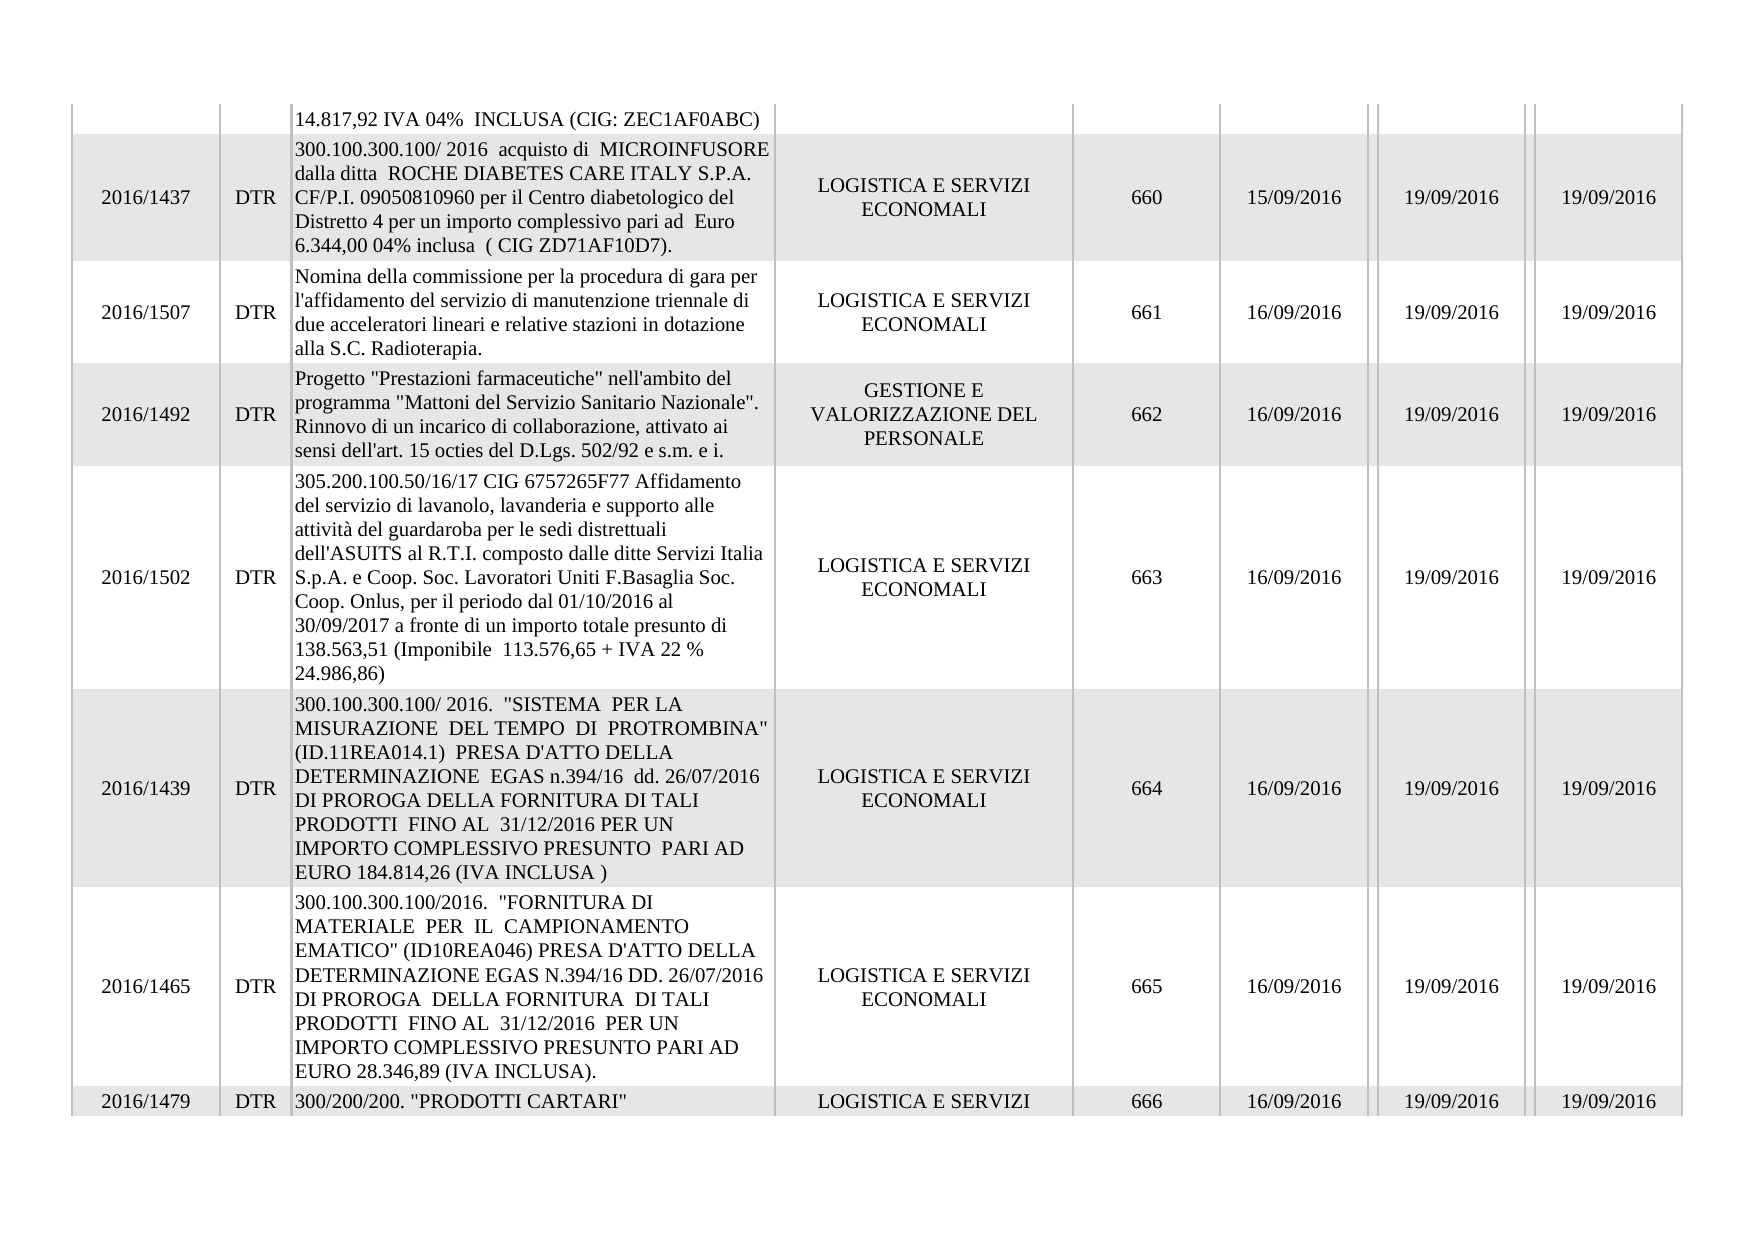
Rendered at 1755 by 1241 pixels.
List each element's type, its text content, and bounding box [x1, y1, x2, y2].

table_cell DTR [221, 689, 290, 887]
table_cell 2016/1479 [73, 1086, 219, 1116]
table_cell 19/09/2016 [1379, 134, 1524, 261]
table_cell 2016/1437 [73, 134, 219, 261]
table_cell 16/09/2016 [1221, 363, 1367, 466]
table_cell 16/09/2016 [1221, 466, 1367, 688]
table_cell [1369, 887, 1377, 1086]
table_cell 2016/1439 [73, 689, 219, 887]
table_cell 2016/1492 [73, 363, 219, 466]
table_cell 661 [1074, 261, 1219, 363]
table_cell 19/09/2016 [1536, 261, 1681, 363]
table_cell 19/09/2016 [1536, 363, 1681, 466]
table_cell [1369, 466, 1377, 688]
table_cell Nomina della commissione per la procedura di gara per l'affidamento del servizio di manutenzione triennale di due acceleratori lineari e relative stazioni in dotazione alla S.C. Radioterapia. [293, 261, 774, 363]
table_cell 666 [1074, 1086, 1219, 1116]
table_cell [1369, 261, 1377, 363]
table_cell 662 [1074, 363, 1219, 466]
table_cell 2016/1507 [73, 261, 219, 363]
table_cell [1369, 104, 1377, 134]
table_cell 16/09/2016 [1221, 689, 1367, 887]
table_cell [776, 104, 1072, 134]
table_cell LOGISTICA E SERVIZI ECONOMALI [776, 689, 1072, 887]
table_cell 665 [1074, 887, 1219, 1086]
table_cell [1369, 134, 1377, 261]
table_cell 19/09/2016 [1536, 689, 1681, 887]
table_cell 19/09/2016 [1379, 887, 1524, 1086]
table_cell 14.817,92 IVA 04% INCLUSA (CIG: ZEC1AF0ABC) [293, 104, 774, 134]
table_cell [1526, 689, 1534, 887]
table_cell [1221, 104, 1367, 134]
table_cell LOGISTICA E SERVIZI ECONOMALI [776, 466, 1072, 688]
table_cell [1526, 887, 1534, 1086]
table_cell 305.200.100.50/16/17 CIG 6757265F77 Affidamento del servizio di lavanolo, lavanderia e supporto alle attività del guardaroba per le sedi distrettuali dell'ASUITS al R.T.I. composto dalle ditte Servizi Italia S.p.A. e Coop. Soc. Lavoratori Uniti F.Basaglia Soc. Coop. Onlus, per il periodo dal 01/10/2016 al 30/09/2017 a fronte di un importo totale presunto di  138.563,51 (Imponibile  113.576,65 + IVA 22 %  24.986,86) [293, 466, 774, 688]
table_cell 16/09/2016 [1221, 887, 1367, 1086]
table_cell DTR [221, 363, 290, 466]
table_cell 300.100.300.100/2016. "FORNITURA DI MATERIALE PER IL CAMPIONAMENTO EMATICO" (ID10REA046) PRESA D'ATTO DELLA DETERMINAZIONE EGAS N.394/16 DD. 26/07/2016 DI PROROGA DELLA FORNITURA DI TALI PRODOTTI FINO AL 31/12/2016 PER UN IMPORTO COMPLESSIVO PRESUNTO PARI AD EURO 28.346,89 (IVA INCLUSA). [293, 887, 774, 1086]
table_cell 300/200/200. "PRODOTTI CARTARI" [293, 1086, 774, 1116]
table_cell [73, 104, 219, 134]
table_cell 16/09/2016 [1221, 261, 1367, 363]
table_cell 19/09/2016 [1379, 261, 1524, 363]
table_cell [1536, 104, 1681, 134]
table_cell LOGISTICA E SERVIZI [776, 1086, 1072, 1116]
table_cell 300.100.300.100/ 2016 acquisto di MICROINFUSORE dalla ditta ROCHE DIABETES CARE ITALY S.P.A. CF/P.I. 09050810960 per il Centro diabetologico del Distretto 4 per un importo complessivo pari ad Euro 6.344,00 04% inclusa ( CIG ZD71AF10D7). [293, 134, 774, 261]
table_cell 660 [1074, 134, 1219, 261]
table_cell [1526, 261, 1534, 363]
table_cell 2016/1465 [73, 887, 219, 1086]
table_cell LOGISTICA E SERVIZI ECONOMALI [776, 134, 1072, 261]
table_cell [1526, 1086, 1534, 1116]
table_cell 19/09/2016 [1379, 363, 1524, 466]
table_cell 19/09/2016 [1536, 134, 1681, 261]
table_cell Progetto "Prestazioni farmaceutiche" nell'ambito del programma "Mattoni del Servizio Sanitario Nazionale". Rinnovo di un incarico di collaborazione, attivato ai sensi dell'art. 15 octies del D.Lgs. 502/92 e s.m. e i. [293, 363, 774, 466]
table_cell 19/09/2016 [1379, 689, 1524, 887]
table_cell [221, 104, 290, 134]
table_cell 19/09/2016 [1536, 1086, 1681, 1116]
table_cell 300.100.300.100/ 2016. "SISTEMA PER LA MISURAZIONE DEL TEMPO DI PROTROMBINA" (ID.11REA014.1) PRESA D'ATTO DELLA DETERMINAZIONE EGAS n.394/16 dd. 26/07/2016 DI PROROGA DELLA FORNITURA DI TALI PRODOTTI FINO AL 31/12/2016 PER UN IMPORTO COMPLESSIVO PRESUNTO PARI AD EURO 184.814,26 (IVA INCLUSA ) [293, 689, 774, 887]
table_cell GESTIONE E VALORIZZAZIONE DEL PERSONALE [776, 363, 1072, 466]
table_cell [1074, 104, 1219, 134]
table_cell [1369, 1086, 1377, 1116]
table_cell 2016/1502 [73, 466, 219, 688]
table_cell DTR [221, 261, 290, 363]
table_cell 664 [1074, 689, 1219, 887]
table_cell 663 [1074, 466, 1219, 688]
table_cell [1526, 466, 1534, 688]
table_cell 19/09/2016 [1536, 887, 1681, 1086]
table_cell [1369, 689, 1377, 887]
table_cell 16/09/2016 [1221, 1086, 1367, 1116]
table_cell 15/09/2016 [1221, 134, 1367, 261]
table_cell [1369, 363, 1377, 466]
table_cell DTR [221, 1086, 290, 1116]
table_cell [1526, 104, 1534, 134]
table_cell LOGISTICA E SERVIZI ECONOMALI [776, 261, 1072, 363]
table_cell [1379, 104, 1524, 134]
table_cell [1526, 363, 1534, 466]
table_cell 19/09/2016 [1379, 466, 1524, 688]
table_cell DTR [221, 466, 290, 688]
table_cell DTR [221, 887, 290, 1086]
table_cell 19/09/2016 [1536, 466, 1681, 688]
table_cell 19/09/2016 [1379, 1086, 1524, 1116]
table_cell LOGISTICA E SERVIZI ECONOMALI [776, 887, 1072, 1086]
table_cell [1526, 134, 1534, 261]
table_cell DTR [221, 134, 290, 261]
